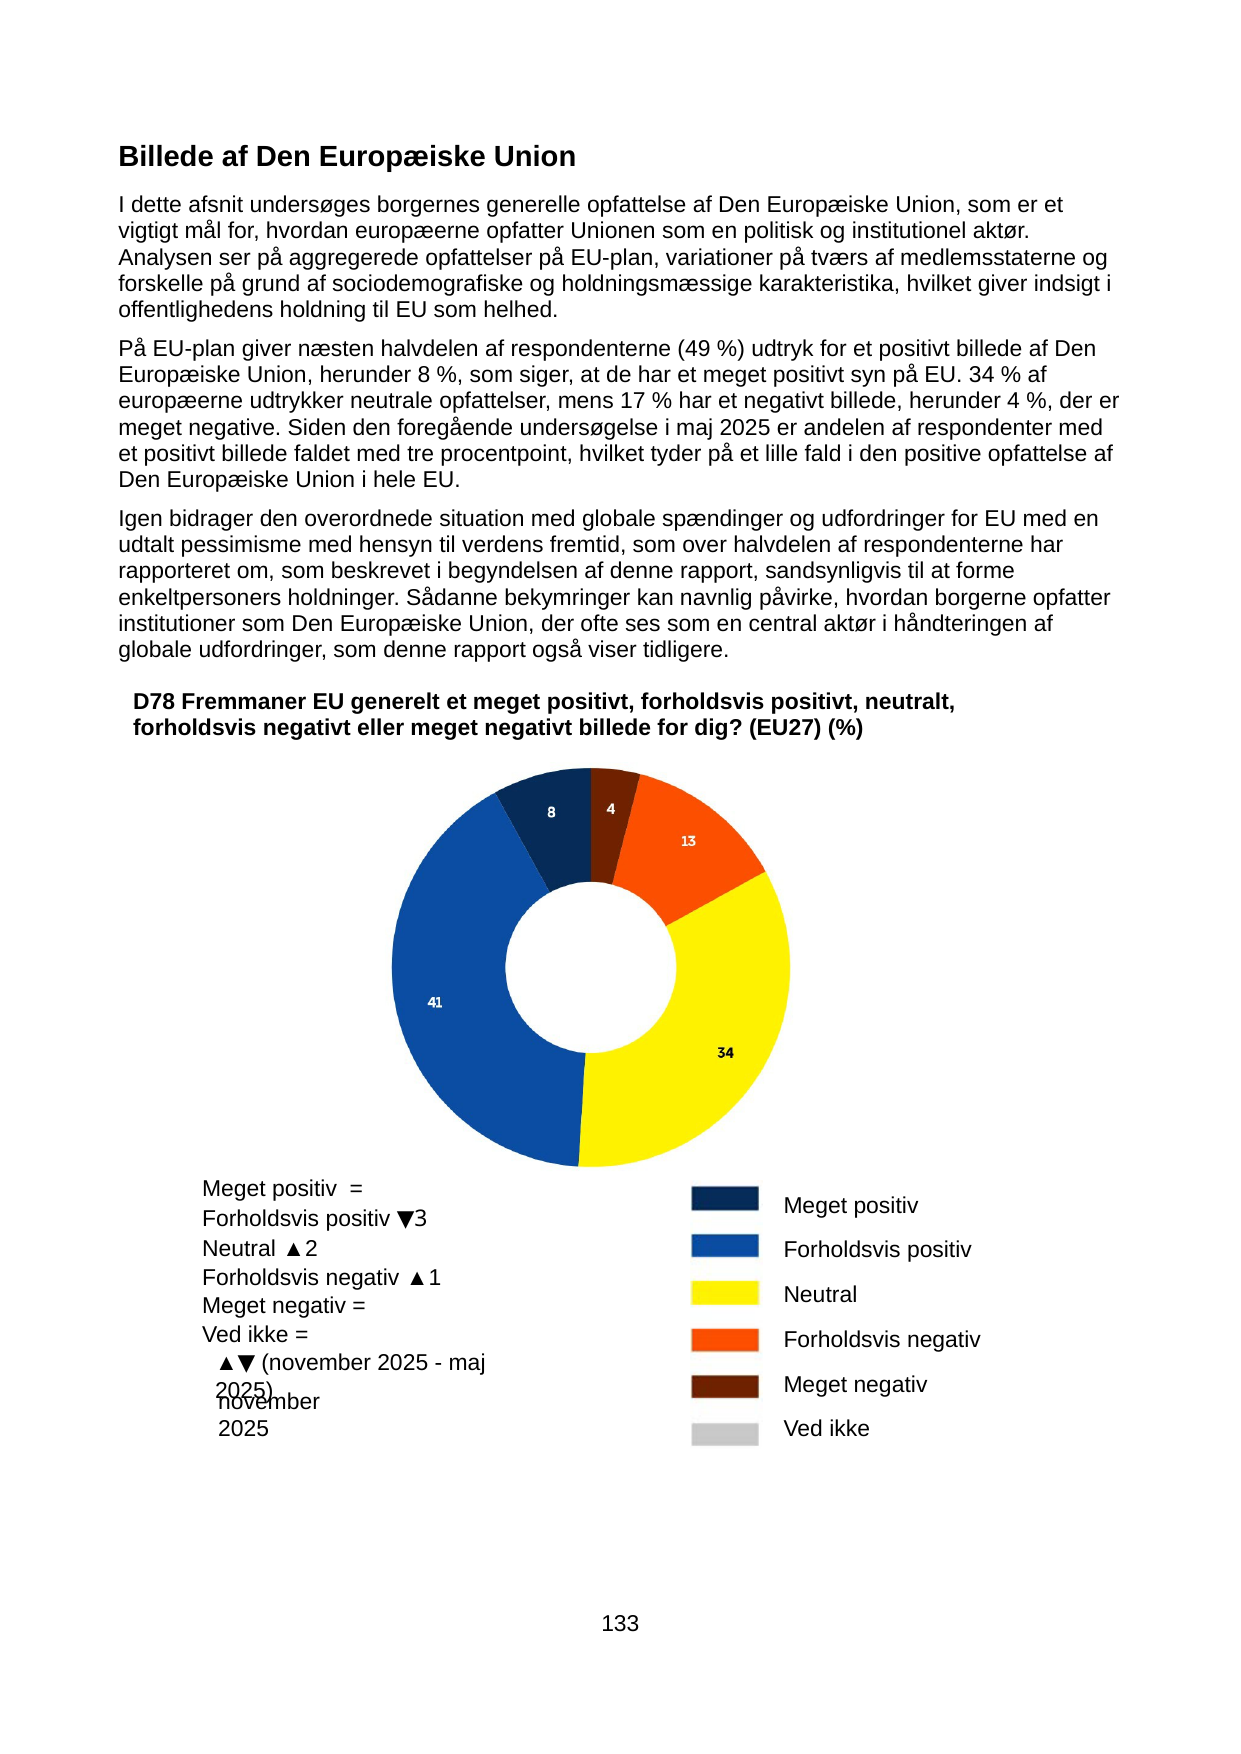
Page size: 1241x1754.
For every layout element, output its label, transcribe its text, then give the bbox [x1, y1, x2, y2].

subtitle Billede af Den Europæiske Union [118, 139, 1122, 172]
text I dette afsnit undersøges borgernes generelle opfattelse af Den Europæiske Union, som er et vigtigt mål for, hvordan europæerne opfatter Unionen som en politisk og institutionel aktør. Analysen ser på aggregerede opfattelser på EU-plan, variationer på tværs af medlemsstaterne og forskelle på grund af sociodemografiske og holdningsmæssige karakteristika, hvilket giver indsigt i offentlighedens holdning til EU som helhed. [118, 191, 1122, 323]
text Igen bidrager den overordnede situation med globale spændinger og udfordringer for EU med en udtalt pessimisme med hensyn til verdens fremtid, som over halvdelen af respondenterne har rapporteret om, som beskrevet i begyndelsen af denne rapport, sandsynligvis til at forme enkeltpersoners holdninger. Sådanne bekymringer kan navnlig påvirke, hvordan borgerne opfatter institutioner som Den Europæiske Union, der ofte ses som en central aktør i håndteringen af globale udfordringer, som denne rapport også viser tidligere. [118, 504, 1122, 663]
picture [375, 762, 808, 1450]
text På EU-plan giver næsten halvdelen af respondenterne (49 %) udtryk for et positivt billede af Den Europæiske Union, herunder 8 %, som siger, at de har et meget positivt syn på EU. 34 % af europæerne udtrykker neutrale opfattelser, mens 17 % har et negativt billede, herunder 4 %, der er meget negative. Siden den foregående undersøgelse i maj 2025 er andelen af respondenter med et positivt billede faldet med tre procentpoint, hvilket tyder på et lille fald i den positive opfattelse af Den Europæiske Union i hele EU. [118, 334, 1122, 493]
